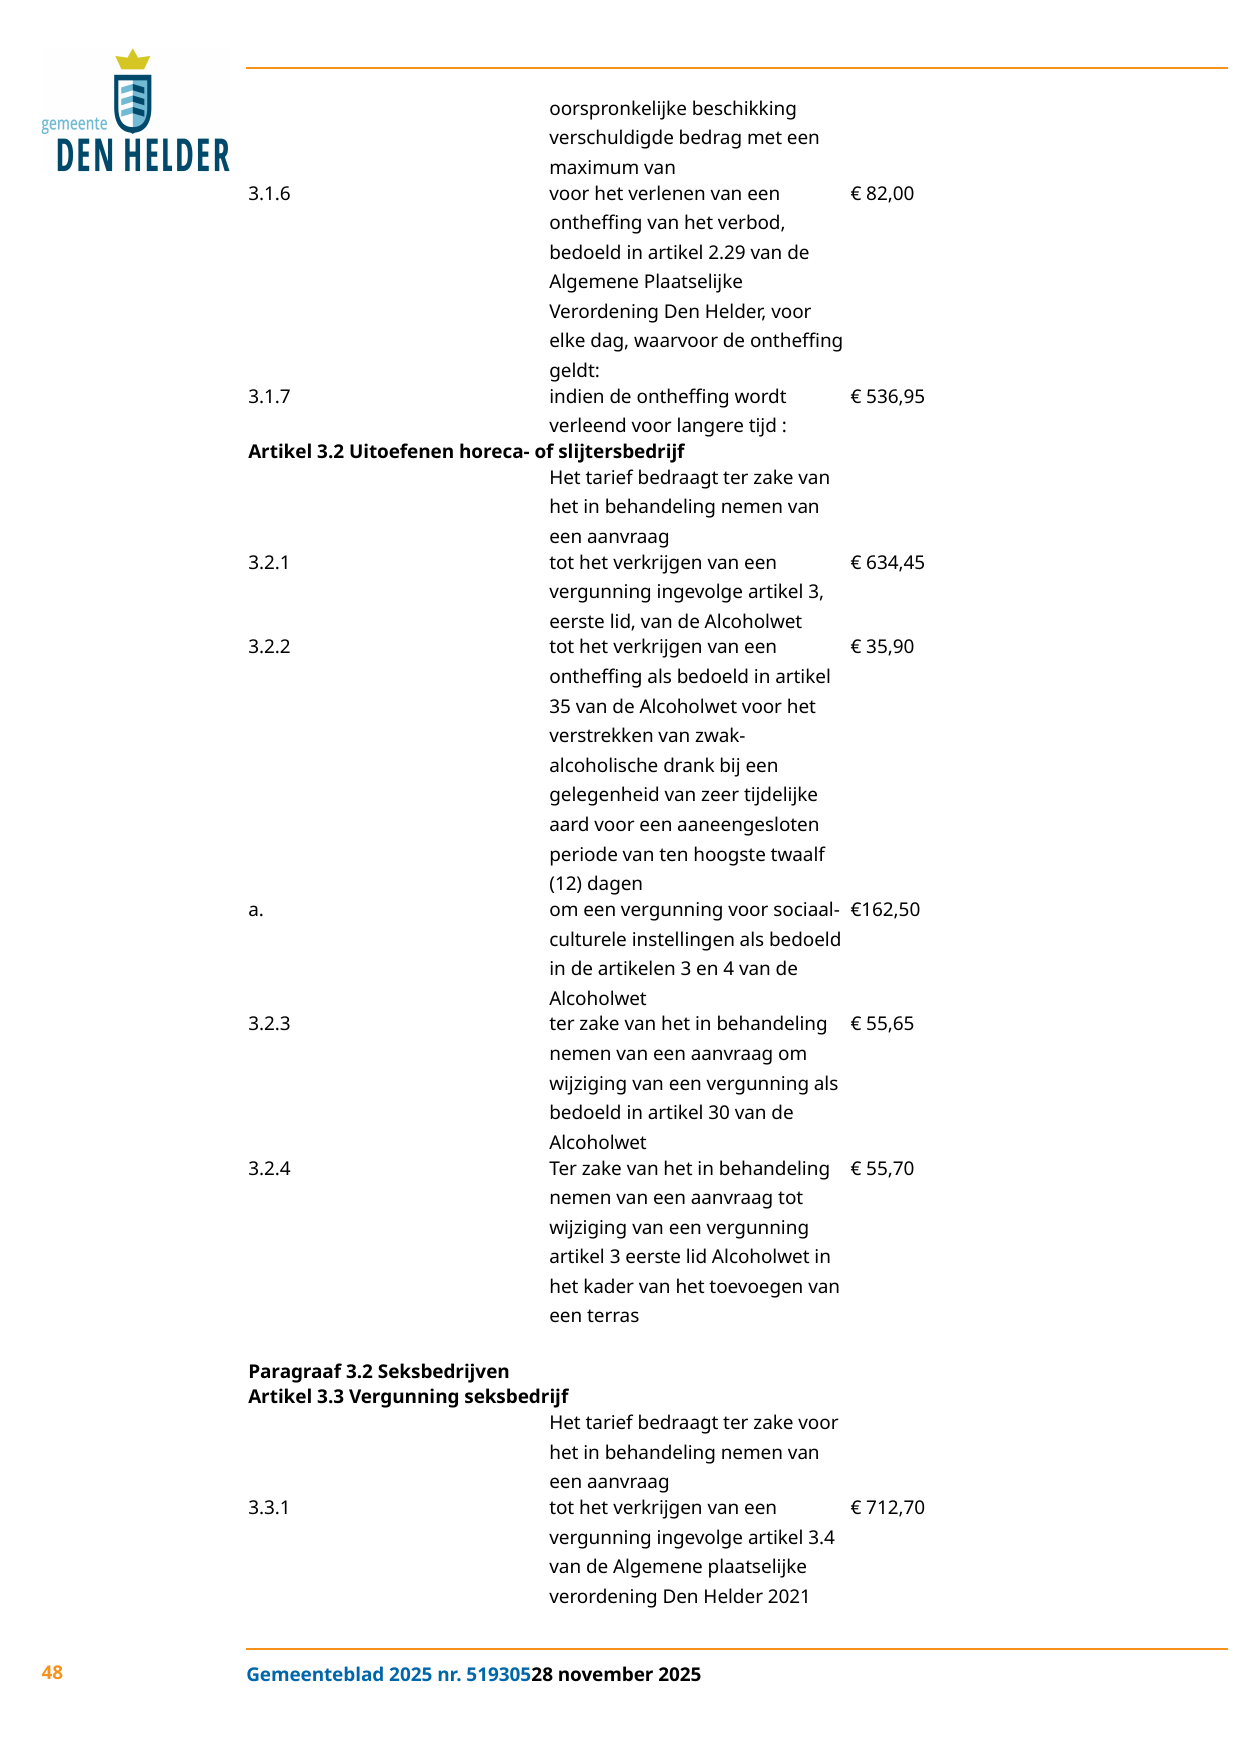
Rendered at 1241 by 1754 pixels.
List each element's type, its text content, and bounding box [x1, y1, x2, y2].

picture [220, 160, 224, 172]
table_cell € 634,45 [850, 549, 1152, 634]
table_cell €162,50 [850, 896, 1152, 1011]
picture [130, 157, 135, 172]
table_cell 3.2.3 [248, 1011, 549, 1155]
table_cell Artikel 3.3 Vergunning seksbedrijf [248, 1384, 1152, 1409]
table_cell oorspronkelijke beschikking verschuldigde bedrag met een maximum van [549, 95, 850, 180]
table_cell om een vergunning voor sociaal-culturele instellingen als bedoeld in de artikelen 3 en 4 van de Alcoholwet [549, 896, 850, 1011]
table_cell € 82,00 [850, 180, 1152, 383]
table_cell tot het verkrijgen van een ontheffing als bedoeld in artikel 35 van de Alcoholwet voor het verstrekken van zwak-alcoholische drank bij een gelegenheid van zeer tijdelijke aard voor een aaneengesloten periode van ten hoogste twaalf (12) dagen [549, 634, 850, 896]
table_cell € 55,65 [850, 1011, 1152, 1155]
table_cell [850, 464, 1152, 549]
table_cell [248, 95, 549, 180]
table_cell € 536,95 [850, 383, 1152, 438]
table_cell [850, 1409, 1152, 1494]
table_cell [248, 1409, 549, 1494]
table_cell 3.2.4 [248, 1155, 549, 1328]
picture [100, 154, 106, 172]
table_cell Paragraaf 3.2 Seksbedrijven [248, 1328, 1152, 1384]
table_cell [850, 95, 1152, 180]
table_cell indien de ontheffing wordt verleend voor langere tijd : [549, 383, 850, 438]
picture [41, 47, 231, 172]
table_cell 3.3.1 [248, 1494, 549, 1609]
table_cell 3.1.7 [248, 383, 549, 438]
table_cell Artikel 3.2 Uitoefenen horeca- of slijtersbedrijf [248, 438, 1152, 464]
table_cell Het tarief bedraagt ter zake van het in behandeling nemen van een aanvraag [549, 464, 850, 549]
table_cell a. [248, 896, 549, 1011]
picture [182, 144, 187, 165]
picture [63, 144, 68, 165]
table_cell 3.1.6 [248, 180, 549, 383]
table_cell tot het verkrijgen van een vergunning ingevolge artikel 3, eerste lid, van de Alcoholwet [549, 549, 850, 634]
table_cell tot het verkrijgen van een vergunning ingevolge artikel 3.4 van de Algemene plaatselijke verordening Den Helder 2021 [549, 1494, 850, 1609]
table_cell € 55,70 [850, 1155, 1152, 1328]
table_cell Ter zake van het in behandeling nemen van een aanvraag tot wijziging van een vergunning artikel 3 eerste lid Alcoholwet in het kader van het toevoegen van een terras [549, 1155, 850, 1328]
table_cell 3.2.2 [248, 634, 549, 896]
table_cell [248, 464, 549, 549]
table_cell ter zake van het in behandeling nemen van een aanvraag om wijziging van een vergunning als bedoeld in artikel 30 van de Alcoholwet [549, 1011, 850, 1155]
table_cell 3.2.1 [248, 549, 549, 634]
table_cell € 712,70 [850, 1494, 1152, 1609]
table_cell Het tarief bedraagt ter zake voor het in behandeling nemen van een aanvraag [549, 1409, 850, 1494]
table_cell € 35,90 [850, 634, 1152, 896]
table_cell voor het verlenen van een ontheffing van het verbod, bedoeld in artikel 2.29 van de Algemene Plaatselijke Verordening Den Helder, voor elke dag, waarvoor de ontheffing geldt: [549, 180, 850, 383]
